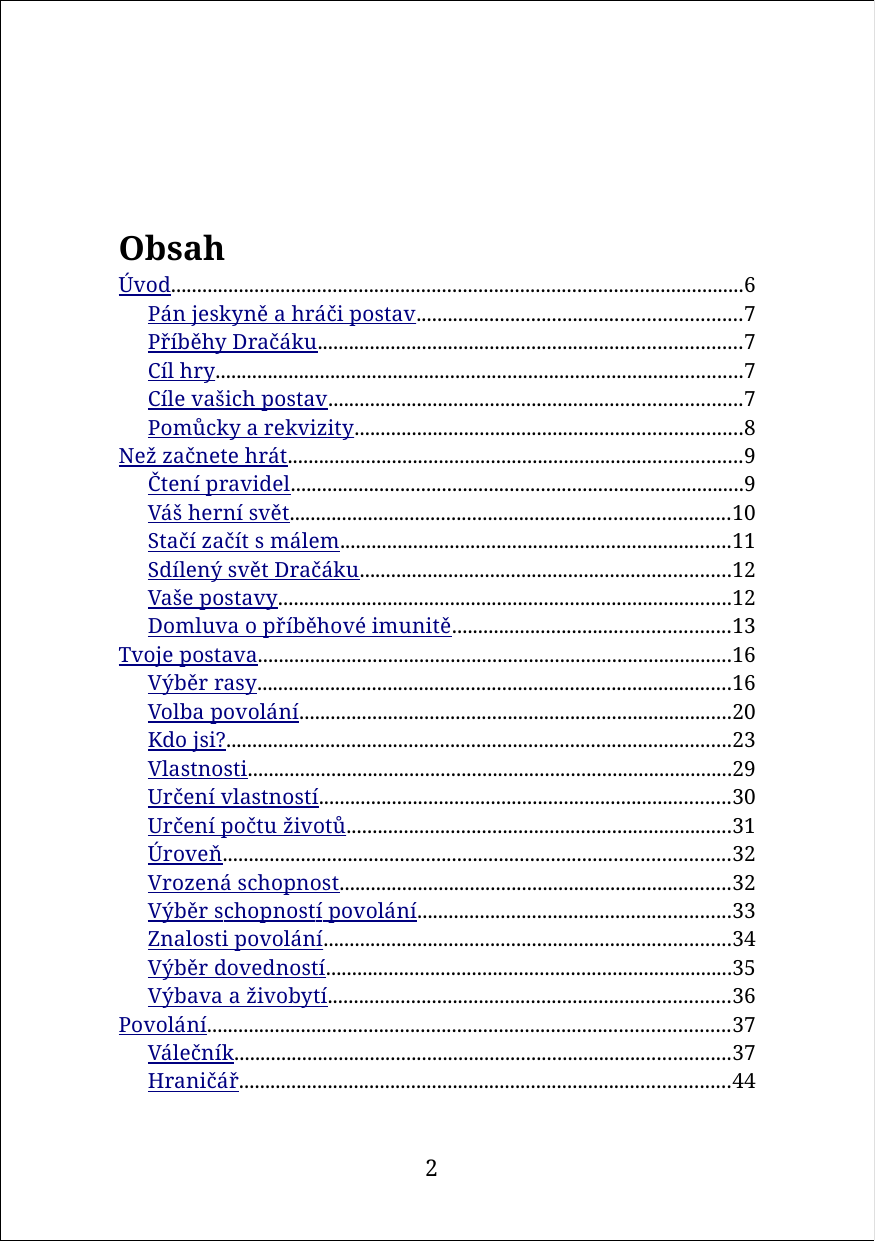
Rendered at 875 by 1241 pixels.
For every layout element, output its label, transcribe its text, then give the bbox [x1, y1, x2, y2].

text Sdílený svět Dračáku 12 [148, 555, 756, 583]
text Tvoje postava 16 [118, 640, 756, 668]
text Vrozená schopnost 32 [148, 868, 756, 896]
text Kdo jsi? 23 [148, 725, 756, 754]
text Příběhy Dračáku 7 [148, 327, 756, 356]
text Pán jeskyně a hráči postav 7 [148, 299, 756, 327]
text Domluva o příběhové imunitě 13 [148, 612, 756, 640]
text Váš herní svět 10 [148, 498, 756, 526]
text Hraničář 44 [148, 1067, 756, 1095]
text Úroveň 32 [148, 839, 756, 868]
text Vlastnosti 29 [148, 754, 756, 782]
text Pomůcky a rekvizity 8 [148, 413, 756, 441]
text Cíle vašich postav 7 [148, 384, 756, 413]
text Cíl hry 7 [148, 356, 756, 384]
text Znalosti povolání 34 [148, 924, 756, 953]
text Určení vlastností 30 [148, 782, 756, 811]
text Stačí začít s málem 11 [148, 526, 756, 555]
text Výbava a živobytí 36 [148, 981, 756, 1010]
subtitle Obsah [118, 225, 756, 270]
text Výběr rasy 16 [148, 668, 756, 697]
text Povolání 37 [118, 1010, 756, 1038]
text Volba povolání 20 [148, 697, 756, 725]
text Čtení pravidel 9 [148, 469, 756, 498]
text Určení počtu životů 31 [148, 811, 756, 839]
text Válečník 37 [148, 1038, 756, 1067]
text Výběr schopností povolání 33 [148, 896, 756, 924]
text Než začnete hrát 9 [118, 441, 756, 469]
text Výběr dovedností 35 [148, 953, 756, 981]
text Úvod 6 [118, 270, 756, 299]
text Vaše postavy 12 [148, 583, 756, 612]
